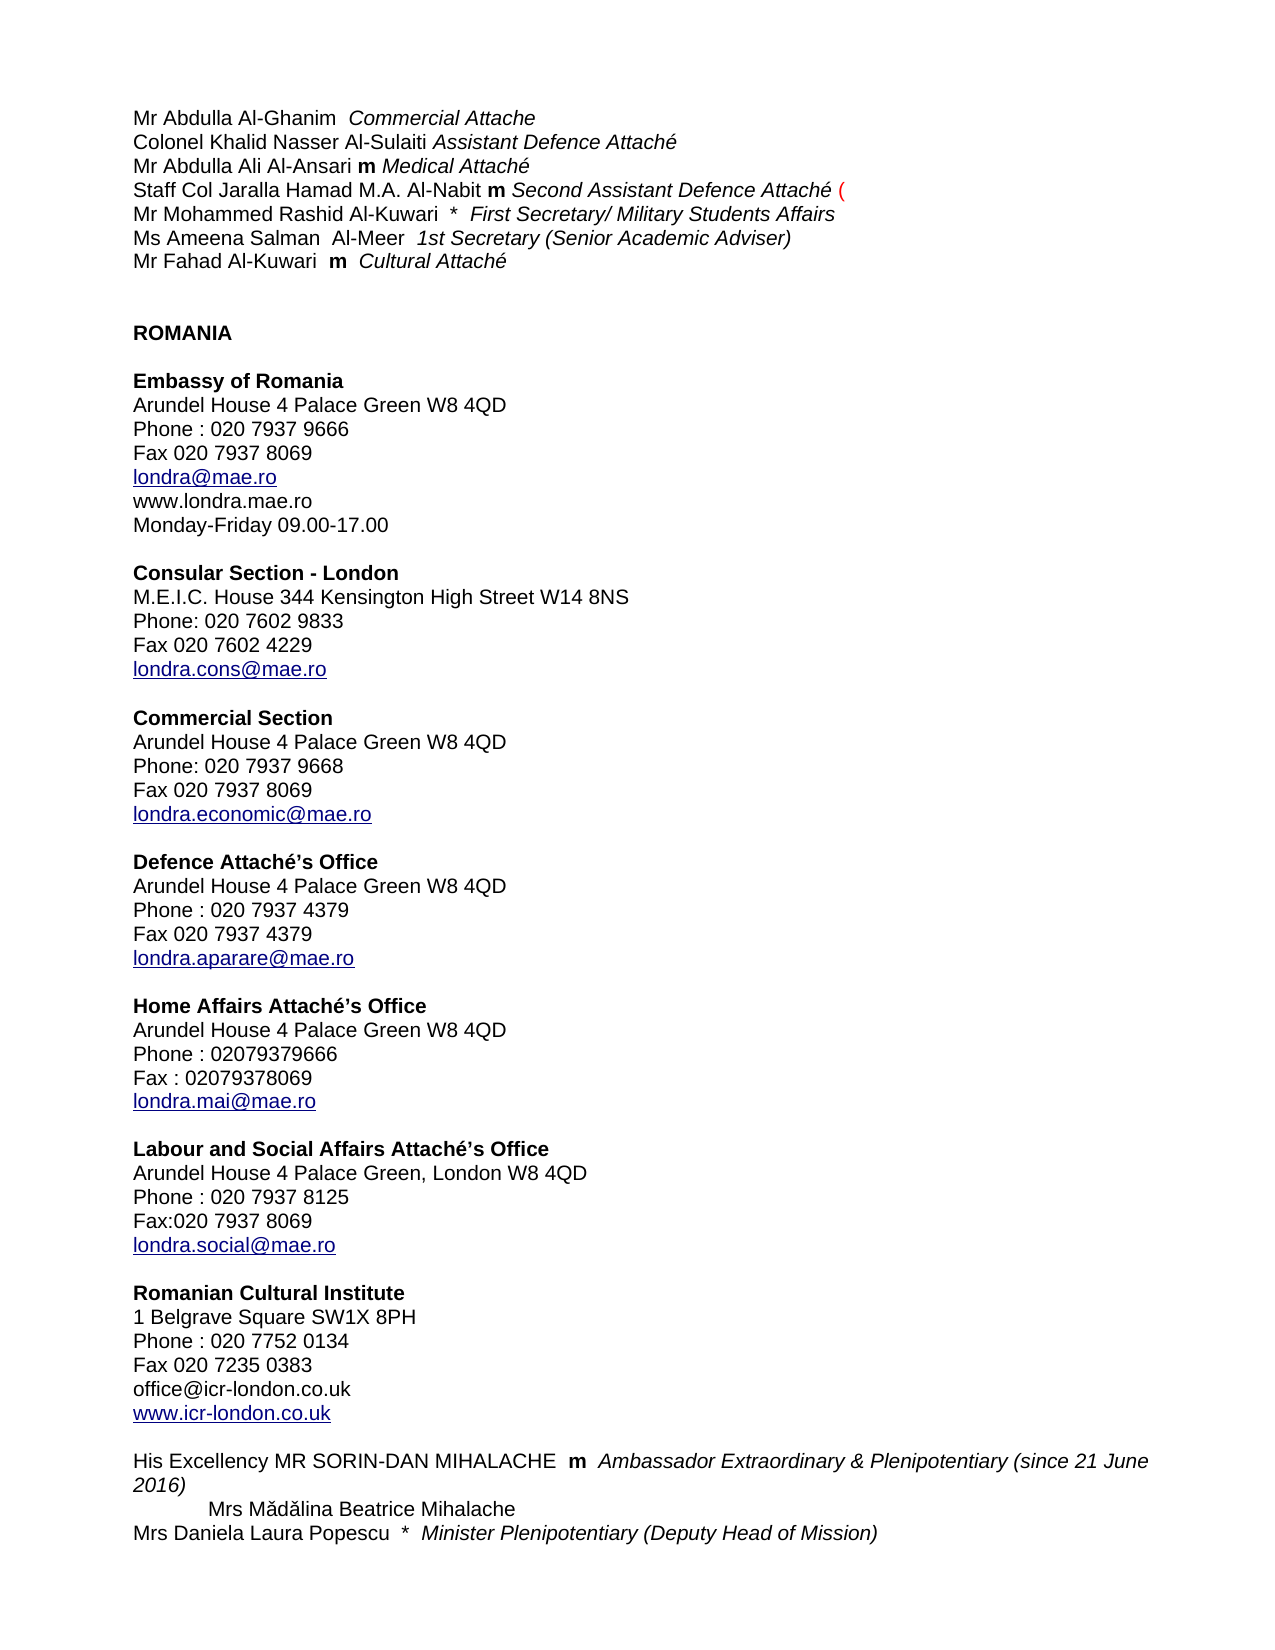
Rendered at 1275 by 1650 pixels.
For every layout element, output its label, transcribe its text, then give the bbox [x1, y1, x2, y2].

text 1 Belgrave Square SW1X 8PH [133, 1305, 1181, 1329]
text M.E.I.C. House 344 Kensington High Street W14 8NS [133, 585, 1181, 609]
text Arundel House 4 Palace Green W8 4QD [133, 874, 1181, 898]
text Fax 020 7937 8069 [133, 778, 1181, 802]
text Arundel House 4 Palace Green W8 4QD [133, 393, 1181, 417]
text londra.cons@mae.ro [133, 657, 1181, 681]
text Fax 020 7937 4379 [133, 922, 1181, 946]
text Fax 020 7235 0383 [133, 1353, 1181, 1377]
text londra.economic@mae.ro [133, 802, 1181, 826]
text Phone: 020 7602 9833 [133, 609, 1181, 633]
text londra.social@mae.ro [133, 1233, 1181, 1257]
subtitle ROMANIA [133, 321, 1181, 345]
text Mr Fahad Al-Kuwari m Cultural Attaché [133, 249, 1181, 273]
text Phone : 020 7752 0134 [133, 1329, 1181, 1353]
text londra.aparare@mae.ro [133, 946, 1181, 969]
text His Excellency MR SORIN-DAN MIHALACHE m Ambassador Extraordinary & Plenipotentiary (since 21 June 2016) [133, 1449, 1181, 1497]
text Home Affairs Attaché’s Office [133, 993, 1181, 1017]
text Phone : 020 7937 8125 [133, 1185, 1181, 1209]
text Phone : 020 7937 9666 [133, 417, 1181, 441]
text Phone : 020 7937 4379 [133, 898, 1181, 922]
text www.icr-london.co.uk [133, 1401, 1181, 1425]
text Labour and Social Affairs Attaché’s Office [133, 1137, 1181, 1161]
text Mr Mohammed Rashid Al-Kuwari * First Secretary/ Military Students Affairs [133, 201, 1181, 225]
text Colonel Khalid Nasser Al-Sulaiti Assistant Defence Attaché [133, 129, 1181, 153]
text Fax 020 7937 8069 [133, 441, 1181, 465]
text Fax 020 7602 4229 [133, 633, 1181, 657]
text Staff Col Jaralla Hamad M.A. Al-Nabit m Second Assistant Defence Attaché ( [133, 177, 1181, 201]
text Fax:020 7937 8069 [133, 1209, 1181, 1233]
text londra@mae.ro [133, 465, 1181, 489]
text office@icr-london.co.uk [133, 1377, 1181, 1401]
text Phone : 02079379666 [133, 1041, 1181, 1065]
text Fax : 02079378069 [133, 1065, 1181, 1089]
text Ms Ameena Salman Al-Meer 1st Secretary (Senior Academic Adviser) [133, 225, 1181, 249]
text Monday-Friday 09.00-17.00 [133, 513, 1181, 537]
text Commercial Section [133, 706, 1181, 730]
text Consular Section - London [133, 561, 1181, 585]
text Arundel House 4 Palace Green W8 4QD [133, 730, 1181, 754]
text Mrs Mǎdǎlina Beatrice Mihalache [133, 1497, 1181, 1521]
text Embassy of Romania [133, 369, 1181, 393]
text Mrs Daniela Laura Popescu * Minister Plenipotentiary (Deputy Head of Mission) [133, 1521, 1181, 1544]
text londra.mai@mae.ro [133, 1089, 1181, 1113]
text Mr Abdulla Al-Ghanim Commercial Attache [133, 106, 1181, 129]
text Arundel House 4 Palace Green W8 4QD [133, 1017, 1181, 1041]
text Mr Abdulla Ali Al-Ansari m Medical Attaché [133, 153, 1181, 177]
text Phone: 020 7937 9668 [133, 754, 1181, 778]
text Arundel House 4 Palace Green, London W8 4QD [133, 1161, 1181, 1185]
text www.londra.mae.ro [133, 489, 1181, 513]
text Defence Attaché’s Office [133, 850, 1181, 874]
text Romanian Cultural Institute [133, 1281, 1181, 1305]
